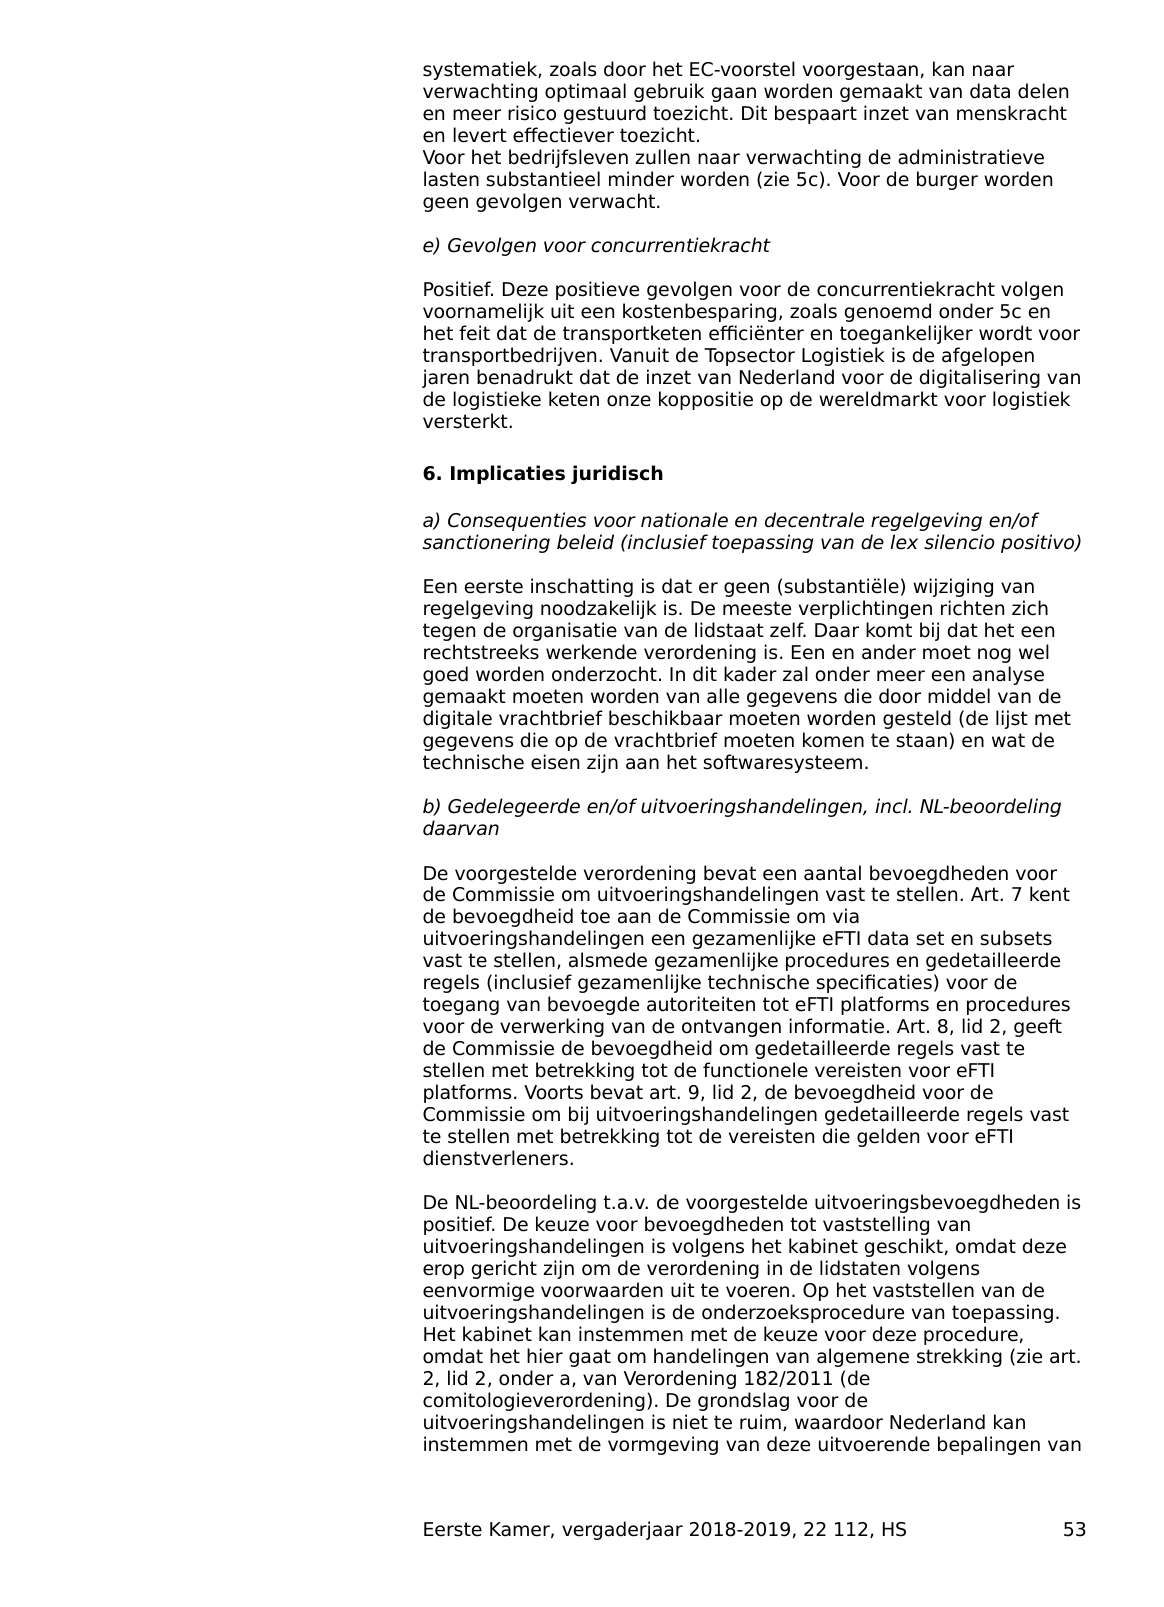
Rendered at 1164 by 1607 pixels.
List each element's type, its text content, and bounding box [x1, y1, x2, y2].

text Positief. Deze positieve gevolgen voor de concurrentiekracht volgen voornamelijk uit een kostenbesparing, zoals genoemd onder 5c en het feit dat de transportketen efficiënter en toegankelijker wordt voor transportbedrijven. Vanuit de Topsector Logistiek is de afgelopen jaren benadrukt dat de inzet van Nederland voor de digitalisering van de logistieke keten onze koppositie op de wereldmarkt voor logistiek versterkt. [422, 279, 1087, 433]
text Voor het bedrijfsleven zullen naar verwachting de administratieve lasten substantieel minder worden (zie 5c). Voor de burger worden geen gevolgen verwacht. [422, 147, 1087, 213]
text systematiek, zoals door het EC-voorstel voorgestaan, kan naar verwachting optimaal gebruik gaan worden gemaakt van data delen en meer risico gestuurd toezicht. Dit bespaart inzet van menskracht en levert effectiever toezicht. [422, 59, 1087, 147]
subtitle 6. Implicaties juridisch [422, 463, 1087, 485]
text De NL-beoordeling t.a.v. de voorgestelde uitvoeringsbevoegdheden is positief. De keuze voor bevoegdheden tot vaststelling van uitvoeringshandelingen is volgens het kabinet geschikt, omdat deze erop gericht zijn om de verordening in de lidstaten volgens eenvormige voorwaarden uit te voeren. Op het vaststellen van de uitvoeringshandelingen is de onderzoeksprocedure van toepassing. Het kabinet kan instemmen met de keuze voor deze procedure, omdat het hier gaat om handelingen van algemene strekking (zie art. 2, lid 2, onder a, van Verordening 182/2011 (de comitologieverordening). De grondslag voor de uitvoeringshandelingen is niet te ruim, waardoor Nederland kan instemmen met de vormgeving van deze uitvoerende bepalingen van [422, 1192, 1087, 1456]
text Een eerste inschatting is dat er geen (substantiële) wijziging van regelgeving noodzakelijk is. De meeste verplichtingen richten zich tegen de organisatie van de lidstaat zelf. Daar komt bij dat het een rechtstreeks werkende verordening is. Een en ander moet nog wel goed worden onderzocht. In dit kader zal onder meer een analyse gemaakt moeten worden van alle gegevens die door middel van de digitale vrachtbrief beschikbaar moeten worden gesteld (de lijst met gegevens die op de vrachtbrief moeten komen te staan) en wat de technische eisen zijn aan het softwaresysteem. [422, 576, 1087, 774]
subtitle b) Gedelegeerde en/of uitvoeringshandelingen, incl. NL-beoordeling daarvan [422, 796, 1087, 840]
subtitle a) Consequenties voor nationale en decentrale regelgeving en/of sanctionering beleid (inclusief toepassing van de lex silencio positivo) [422, 510, 1087, 554]
subtitle e) Gevolgen voor concurrentiekracht [422, 235, 1087, 257]
text De voorgestelde verordening bevat een aantal bevoegdheden voor de Commissie om uitvoeringshandelingen vast te stellen. Art. 7 kent de bevoegdheid toe aan de Commissie om via uitvoeringshandelingen een gezamenlijke eFTI data set en subsets vast te stellen, alsmede gezamenlijke procedures en gedetailleerde regels (inclusief gezamenlijke technische specificaties) voor de toegang van bevoegde autoriteiten tot eFTI platforms en procedures voor de verwerking van de ontvangen informatie. Art. 8, lid 2, geeft de Commissie de bevoegdheid om gedetailleerde regels vast te stellen met betrekking tot de functionele vereisten voor eFTI platforms. Voorts bevat art. 9, lid 2, de bevoegdheid voor de Commissie om bij uitvoeringshandelingen gedetailleerde regels vast te stellen met betrekking tot de vereisten die gelden voor eFTI dienstverleners. [422, 862, 1087, 1170]
